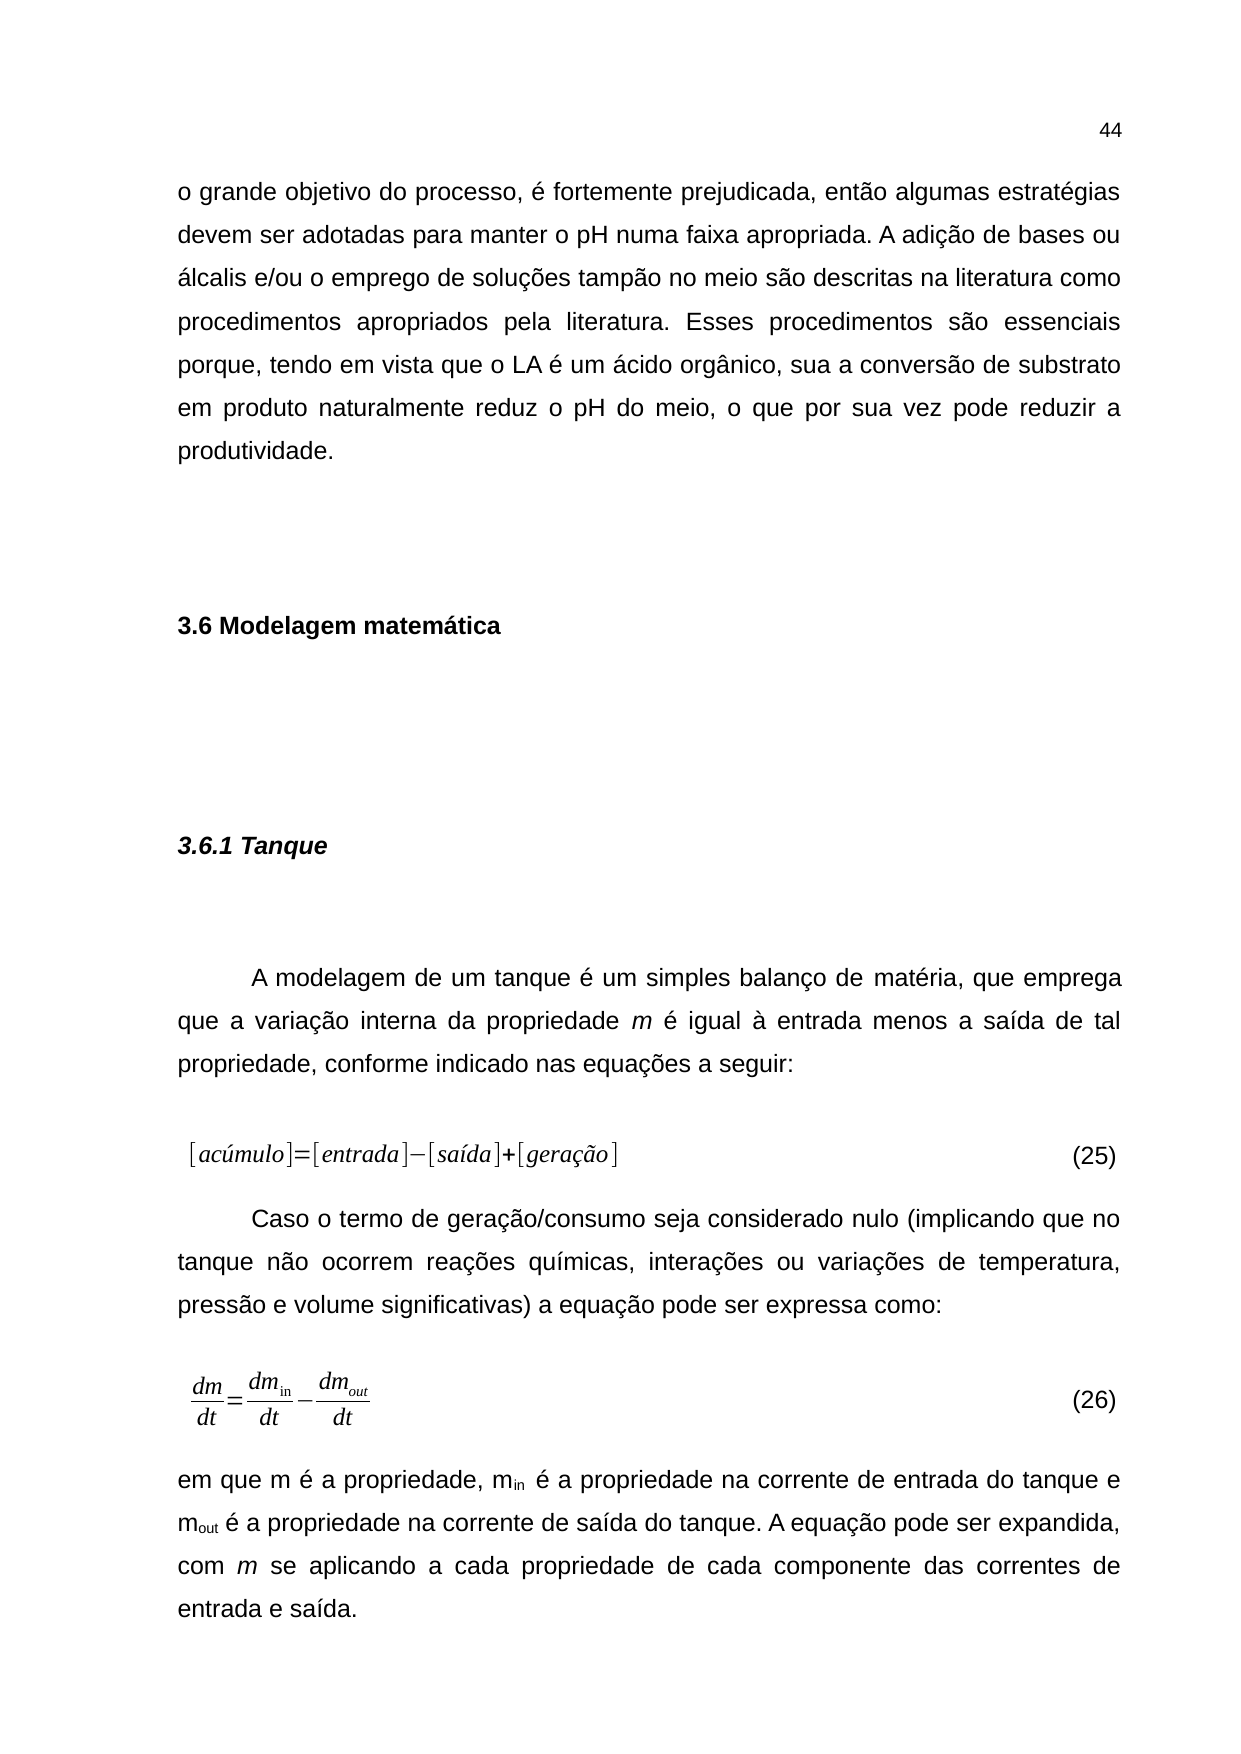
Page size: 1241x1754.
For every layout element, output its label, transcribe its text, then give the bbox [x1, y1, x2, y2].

subtitle Tanque [177, 831, 1122, 859]
subtitle Modelagem matemática [177, 611, 1122, 639]
text em que m é a propriedade, min é a propriedade na corrente de entrada do tanque e mout é a propriedade na corrente de saída do tanque. A equação pode ser expandida, com m se aplicando a cada propriedade de cada componente das correntes de entrada e saída. [177, 1465, 1122, 1623]
text A modelagem de um tanque é um simples balanço de matéria, que emprega que a variação interna da propriedade m é igual à entrada menos a saída de tal propriedade, conforme indicado nas equações a seguir: [177, 962, 1122, 1077]
text Caso o termo de geração/consumo seja considerado nulo (implicando que no tanque não ocorrem reações químicas, interações ou variações de temperatura, pressão e volume significativas) a equação pode ser expressa como: [177, 1204, 1122, 1319]
table_header [177, 1135, 1017, 1175]
table_header (25) [1017, 1135, 1122, 1175]
table_header (26) [1017, 1362, 1122, 1436]
text o grande objetivo do processo, é fortemente prejudicada, então algumas estratégias devem ser adotadas para manter o pH numa faixa apropriada. A adição de bases ou álcalis e/ou o emprego de soluções tampão no meio são descritas na literatura como procedimentos apropriados pela literatura. Esses procedimentos são essenciais porque, tendo em vista que o LA é um ácido orgânico, sua a conversão de substrato em produto naturalmente reduz o pH do meio, o que por sua vez pode reduzir a produtividade. [177, 177, 1122, 464]
table_header [177, 1362, 1017, 1436]
